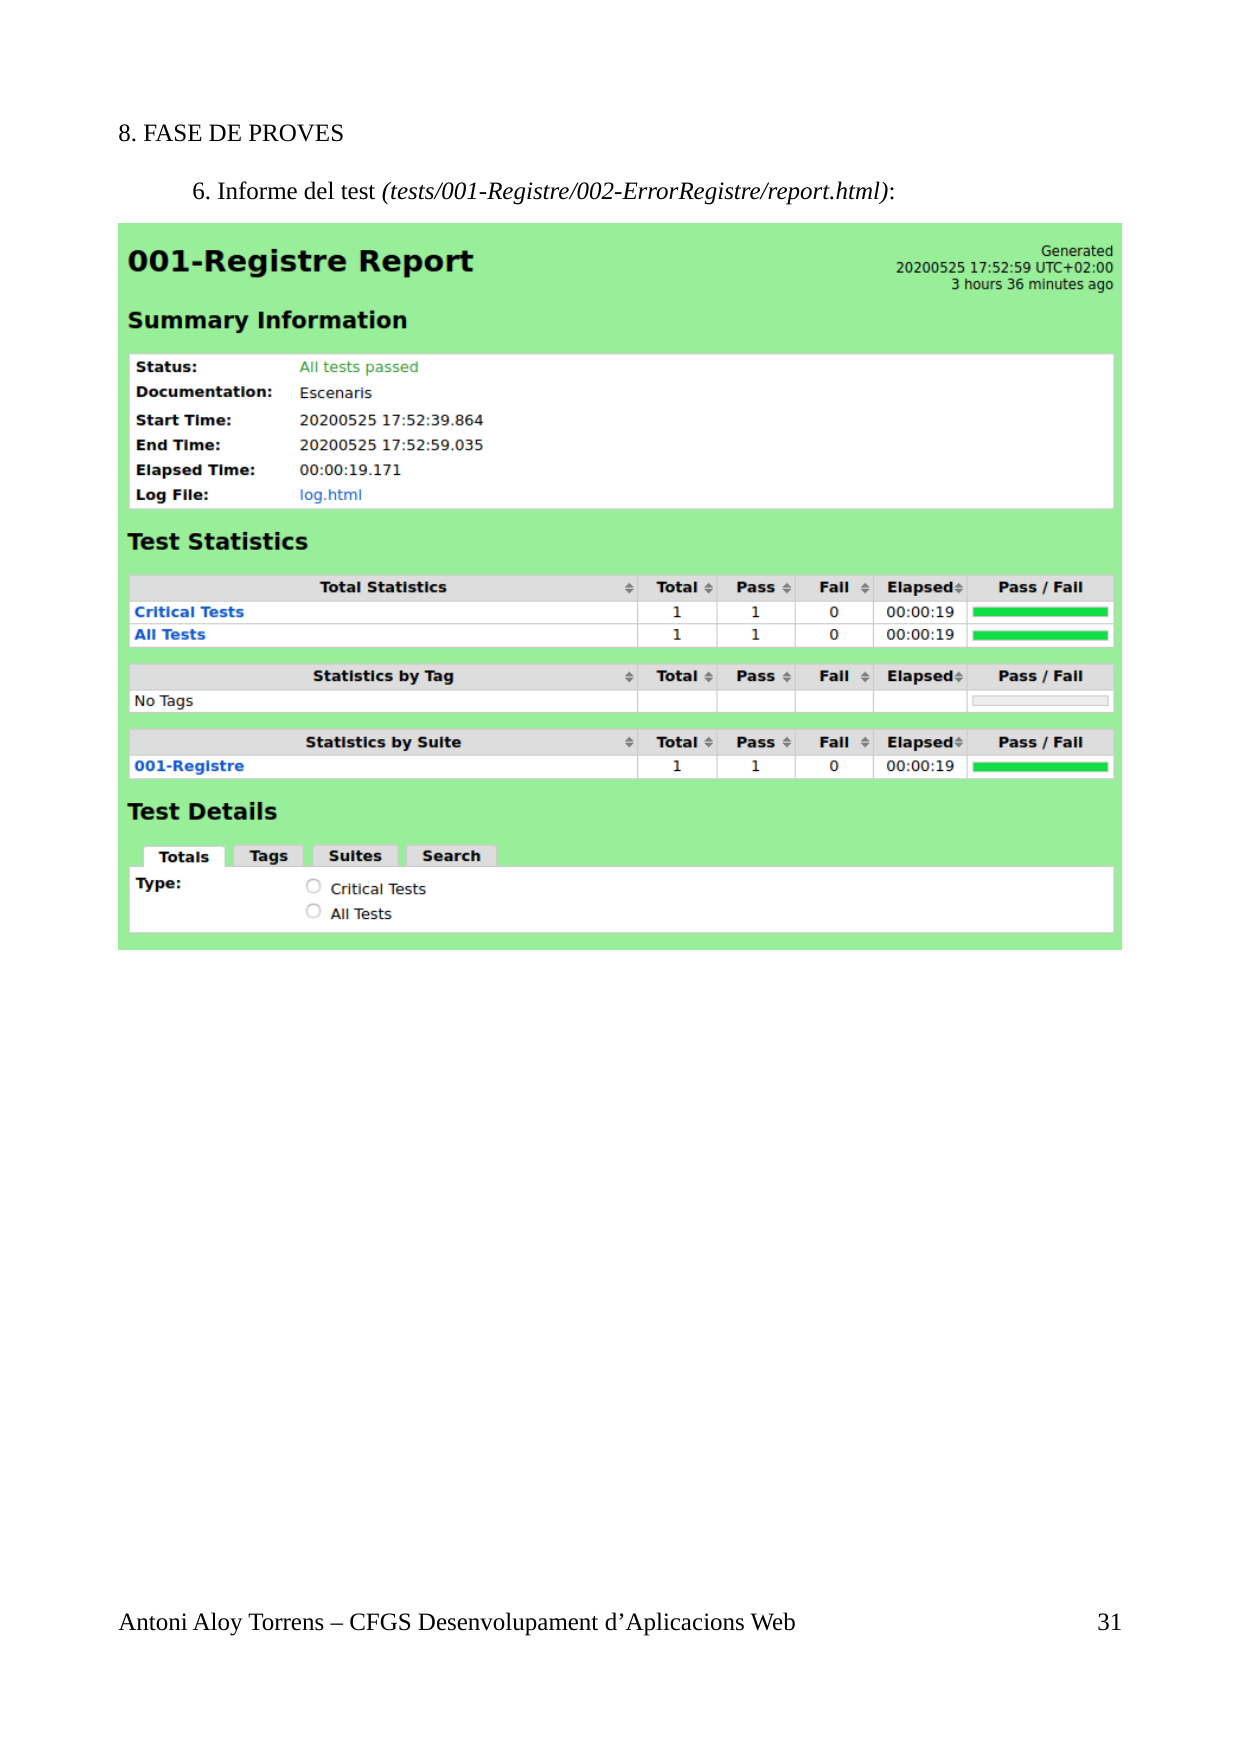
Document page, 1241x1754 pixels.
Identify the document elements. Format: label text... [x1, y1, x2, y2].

text 6. Informe del test (tests/001-Registre/002-ErrorRegistre/report.html): [118, 176, 1122, 205]
picture [118, 223, 1123, 950]
